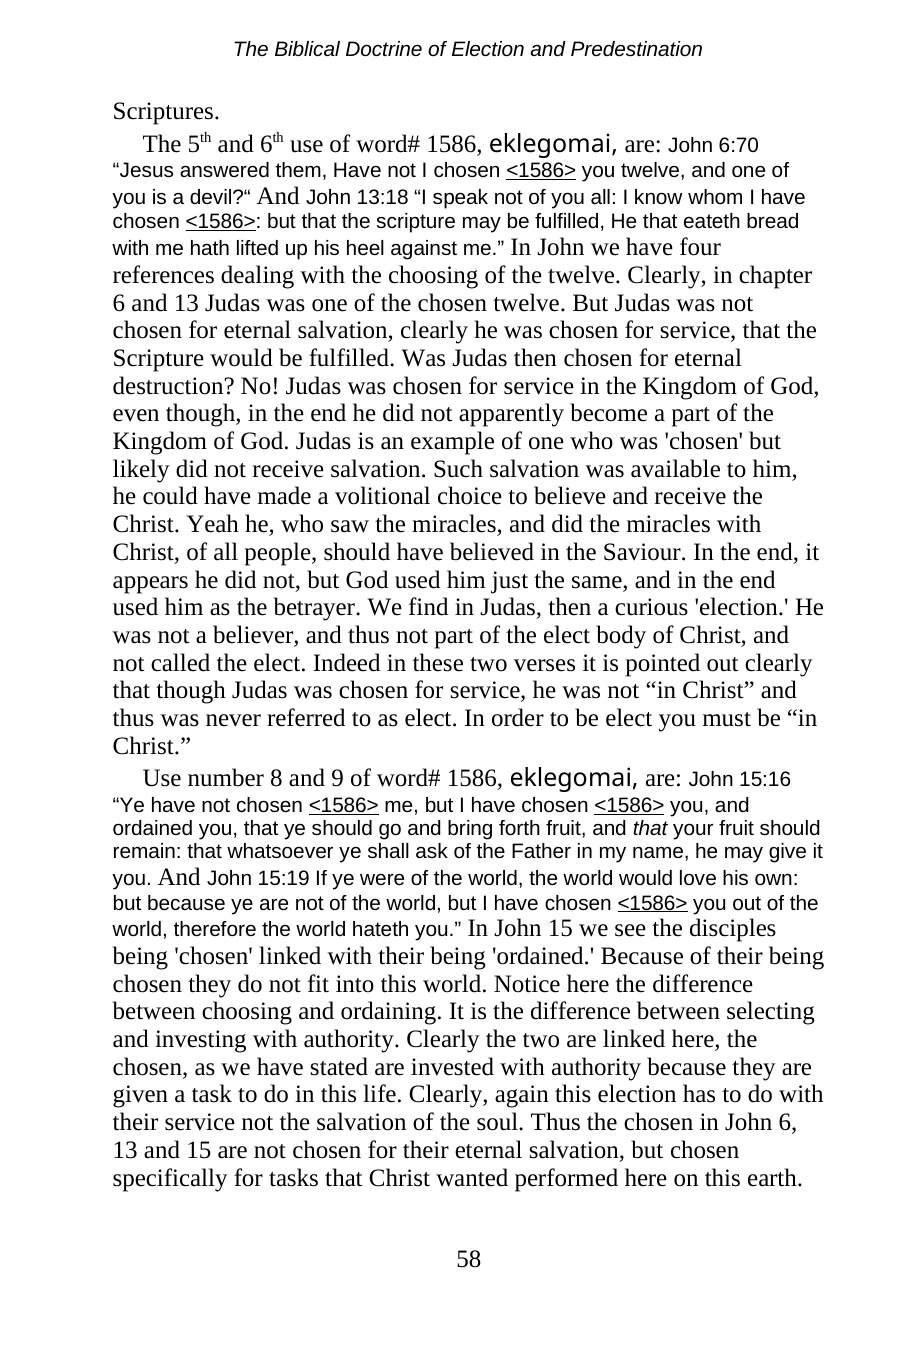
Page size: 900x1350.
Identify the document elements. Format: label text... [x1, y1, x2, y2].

text Use number 8 and 9 of word# 1586, eklegomai, are: John 15:16 “Ye have not chosen <1586> me, but I have chosen <1586> you, and ordained you, that ye should go and bring forth fruit, and that your fruit should remain: that whatsoever ye shall ask of the Father in my name, he may give it you. And John 15:19 If ye were of the world, the world would love his own: but because ye are not of the world, but I have chosen <1586> you out of the world, therefore the world hateth you.” In John 15 we see the disciples being 'chosen' linked with their being 'ordained.' Because of their being chosen they do not fit into this world. Notice here the difference between choosing and ordaining. It is the difference between selecting and investing with authority. Clearly the two are linked here, the chosen, as we have stated are invested with authority because they are given a task to do in this life. Clearly, again this election has to do with their service not the salvation of the soul. Thus the chosen in John 6, 13 and 15 are not chosen for their eternal salvation, but chosen specifically for tasks that Christ wanted performed here on this earth. [112, 760, 825, 1191]
text The 5th and 6th use of word# 1586, eklegomai, are: John 6:70 “Jesus answered them, Have not I chosen <1586> you twelve, and one of you is a devil?“ And John 13:18 “I speak not of you all: I know whom I have chosen <1586>: but that the scripture may be fulfilled, He that eateth bread with me hath lifted up his heel against me.” In John we have four references dealing with the choosing of the twelve. Clearly, in chapter 6 and 13 Judas was one of the chosen twelve. But Judas was not chosen for eternal salvation, clearly he was chosen for service, that the Scripture would be fulfilled. Was Judas then chosen for eternal destruction? No! Judas was chosen for service in the Kingdom of God, even though, in the end he did not apparently become a part of the Kingdom of God. Judas is an example of one who was 'chosen' but likely did not receive salvation. Such salvation was available to him, he could have made a volitional choice to believe and receive the Christ. Yeah he, who saw the miracles, and did the miracles with Christ, of all people, should have believed in the Saviour. In the end, it appears he did not, but God used him just the same, and in the end used him as the betrayer. We find in Judas, then a curious 'election.' He was not a believer, and thus not part of the elect body of Christ, and not called the elect. Indeed in these two verses it is pointed out clearly that though Judas was chosen for service, he was not “in Christ” and thus was never referred to as elect. In order to be elect you must be “in Christ.” [112, 125, 825, 760]
text Scriptures. [112, 97, 825, 125]
